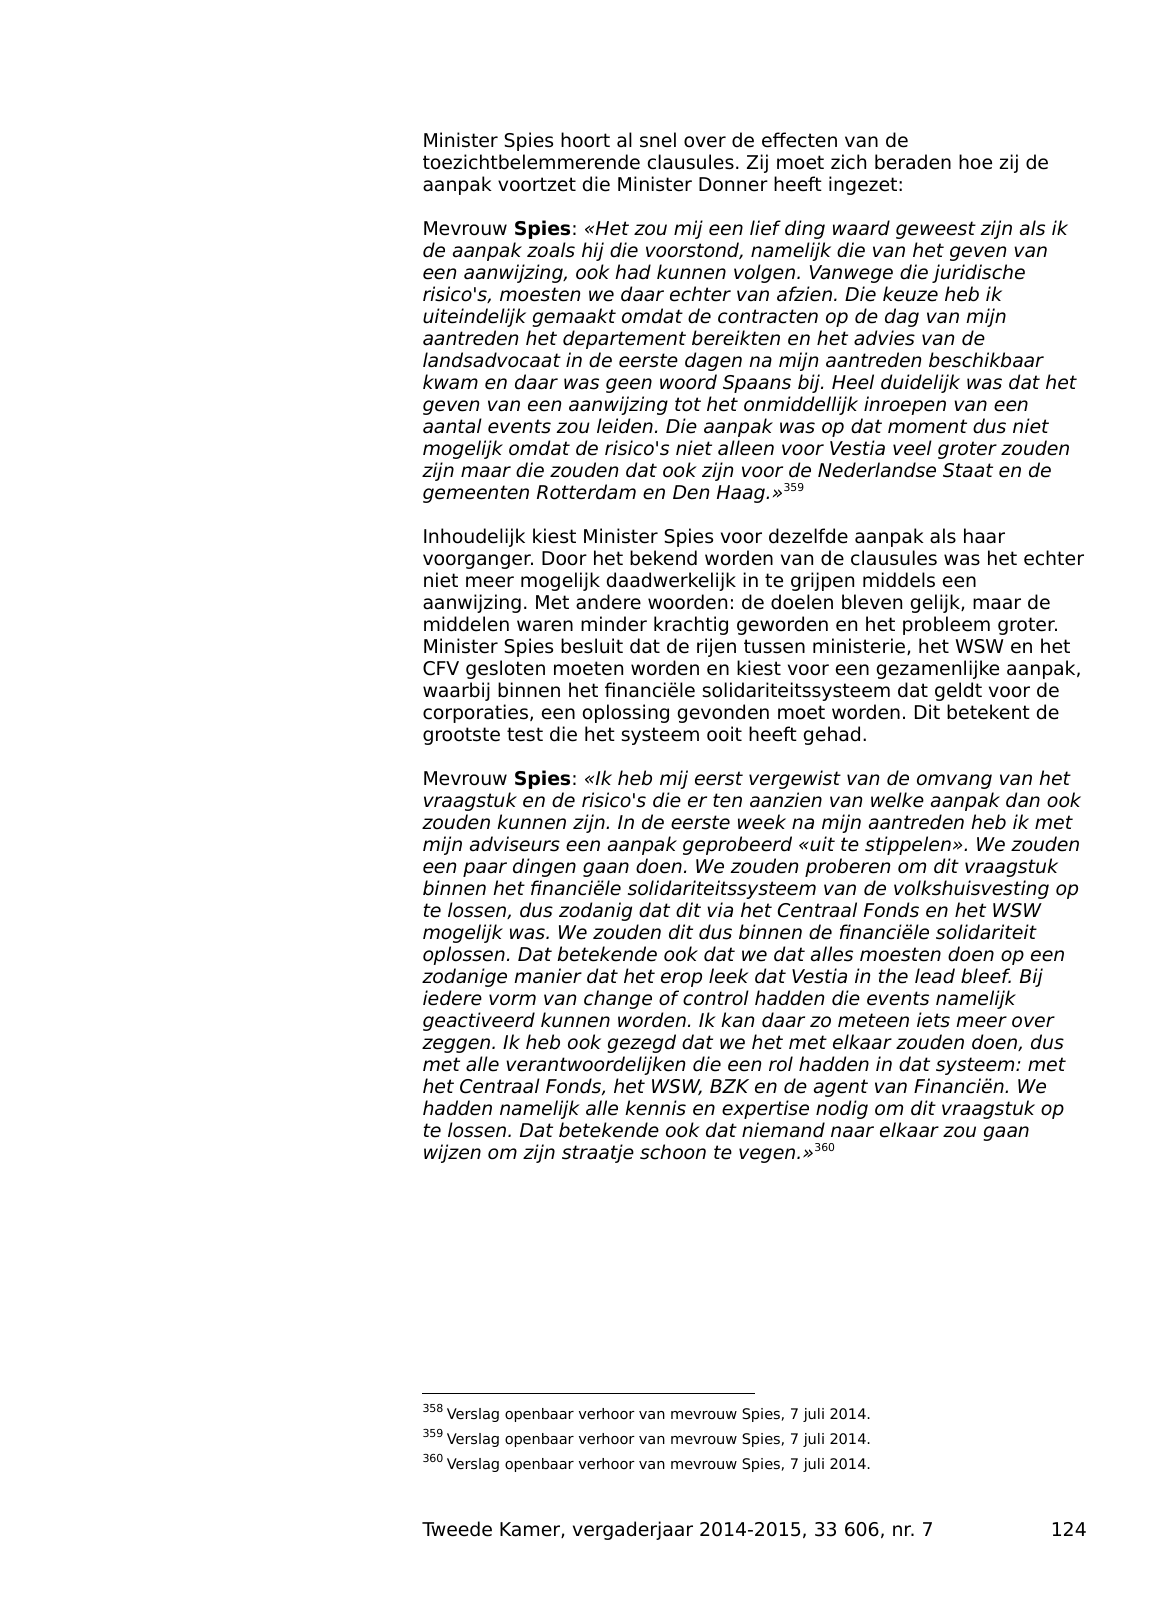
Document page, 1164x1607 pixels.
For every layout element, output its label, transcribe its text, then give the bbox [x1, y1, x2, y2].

text Verslag openbaar verhoor van mevrouw Spies, 7 juli 2014. [422, 1402, 1087, 1424]
text Minister Spies hoort al snel over de effecten van de toezichtbelemmerende clausules. Zij moet zich beraden hoe zij de aanpak voortzet die Minister Donner heeft ingezet: [422, 130, 1087, 196]
text Verslag openbaar verhoor van mevrouw Spies, 7 juli 2014. [422, 1452, 1087, 1474]
text Mevrouw Spies: «Ik heb mij eerst vergewist van de omvang van het vraagstuk en de risico's die er ten aanzien van welke aanpak dan ook zouden kunnen zijn. In de eerste week na mijn aantreden heb ik met mijn adviseurs een aanpak geprobeerd «uit te stippelen». We zouden een paar dingen gaan doen. We zouden proberen om dit vraagstuk binnen het financiële solidariteitssysteem van de volkshuisvesting op te lossen, dus zodanig dat dit via het Centraal Fonds en het WSW mogelijk was. We zouden dit dus binnen de financiële solidariteit oplossen. Dat betekende ook dat we dat alles moesten doen op een zodanige manier dat het erop leek dat Vestia in the lead bleef. Bij iedere vorm van change of control hadden die events namelijk geactiveerd kunnen worden. Ik kan daar zo meteen iets meer over zeggen. Ik heb ook gezegd dat we het met elkaar zouden doen, dus met alle verantwoordelijken die een rol hadden in dat systeem: met het Centraal Fonds, het WSW, BZK en de agent van Financiën. We hadden namelijk alle kennis en expertise nodig om dit vraagstuk op te lossen. Dat betekende ook dat niemand naar elkaar zou gaan wijzen om zijn straatje schoon te vegen.» [422, 768, 1087, 1163]
text Mevrouw Spies: «Het zou mij een lief ding waard geweest zijn als ik de aanpak zoals hij die voorstond, namelijk die van het geven van een aanwijzing, ook had kunnen volgen. Vanwege die juridische risico's, moesten we daar echter van afzien. Die keuze heb ik uiteindelijk gemaakt omdat de contracten op de dag van mijn aantreden het departement bereikten en het advies van de landsadvocaat in de eerste dagen na mijn aantreden beschikbaar kwam en daar was geen woord Spaans bij. Heel duidelijk was dat het geven van een aanwijzing tot het onmiddellijk inroepen van een aantal events zou leiden. Die aanpak was op dat moment dus niet mogelijk omdat de risico's niet alleen voor Vestia veel groter zouden zijn maar die zouden dat ook zijn voor de Nederlandse Staat en de gemeenten Rotterdam en Den Haag.» [422, 218, 1087, 504]
text Inhoudelijk kiest Minister Spies voor dezelfde aanpak als haar voorganger. Door het bekend worden van de clausules was het echter niet meer mogelijk daadwerkelijk in te grijpen middels een aanwijzing. Met andere woorden: de doelen bleven gelijk, maar de middelen waren minder krachtig geworden en het probleem groter. Minister Spies besluit dat de rijen tussen ministerie, het WSW en het CFV gesloten moeten worden en kiest voor een gezamenlijke aanpak, waarbij binnen het financiële solidariteitssysteem dat geldt voor de corporaties, een oplossing gevonden moet worden. Dit betekent de grootste test die het systeem ooit heeft gehad. [422, 526, 1087, 746]
text Verslag openbaar verhoor van mevrouw Spies, 7 juli 2014. [422, 1427, 1087, 1449]
